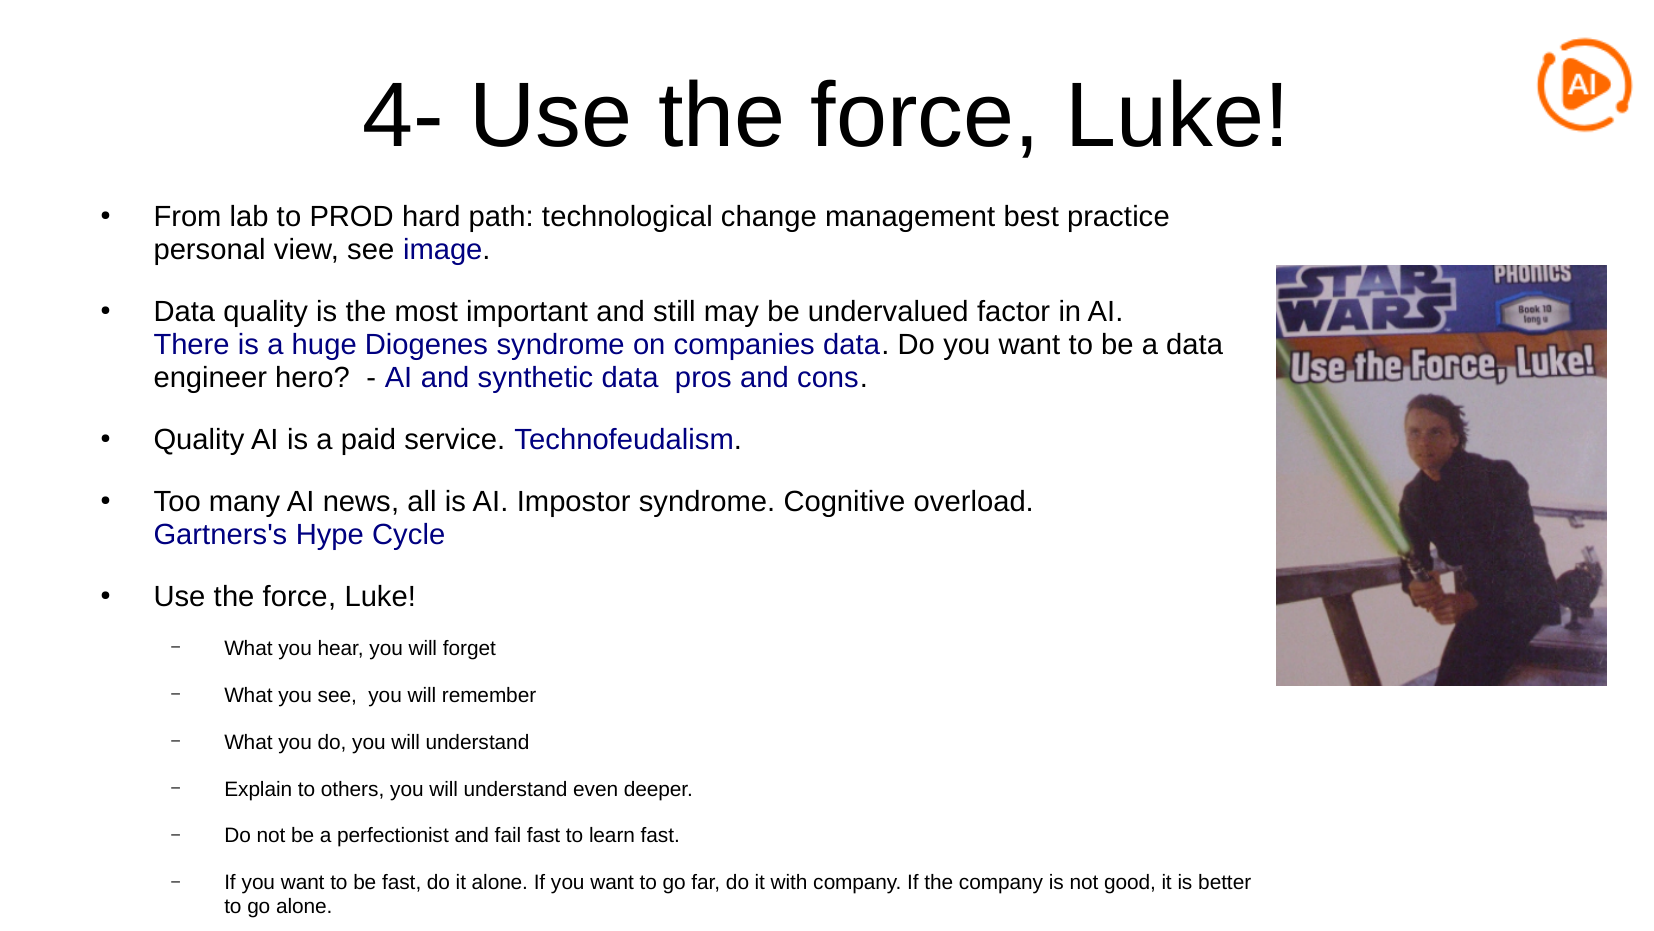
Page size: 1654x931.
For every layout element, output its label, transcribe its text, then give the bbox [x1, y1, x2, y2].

picture [1276, 265, 1607, 687]
list From lab to PROD hard path: technological change management best practice personal view, see image. Data quality is the most important and still may be undervalued factor in AI. There is a huge Diogenes syndrome on companies data. Do you want to be a data engineer hero? - AI and synthetic data pros and cons. Quality AI is a paid service. Technofeudalism. Too many AI news, all is AI. Impostor syndrome. Cognitive overload. Gartners's Hype Cycle Use the force, Luke! What you hear, you will forget What you see, you will remember What you do, you will understand Explain to others, you will understand even deeper. Do not be a perfectionist and fail fast to learn fast. If you want to be fast, do it alone. If you want to go far, do it with company. If the company is not good, it is better to go alone. [82, 199, 1270, 931]
picture [1535, 27, 1641, 148]
title 4- Use the force, Luke! [82, 37, 1571, 193]
